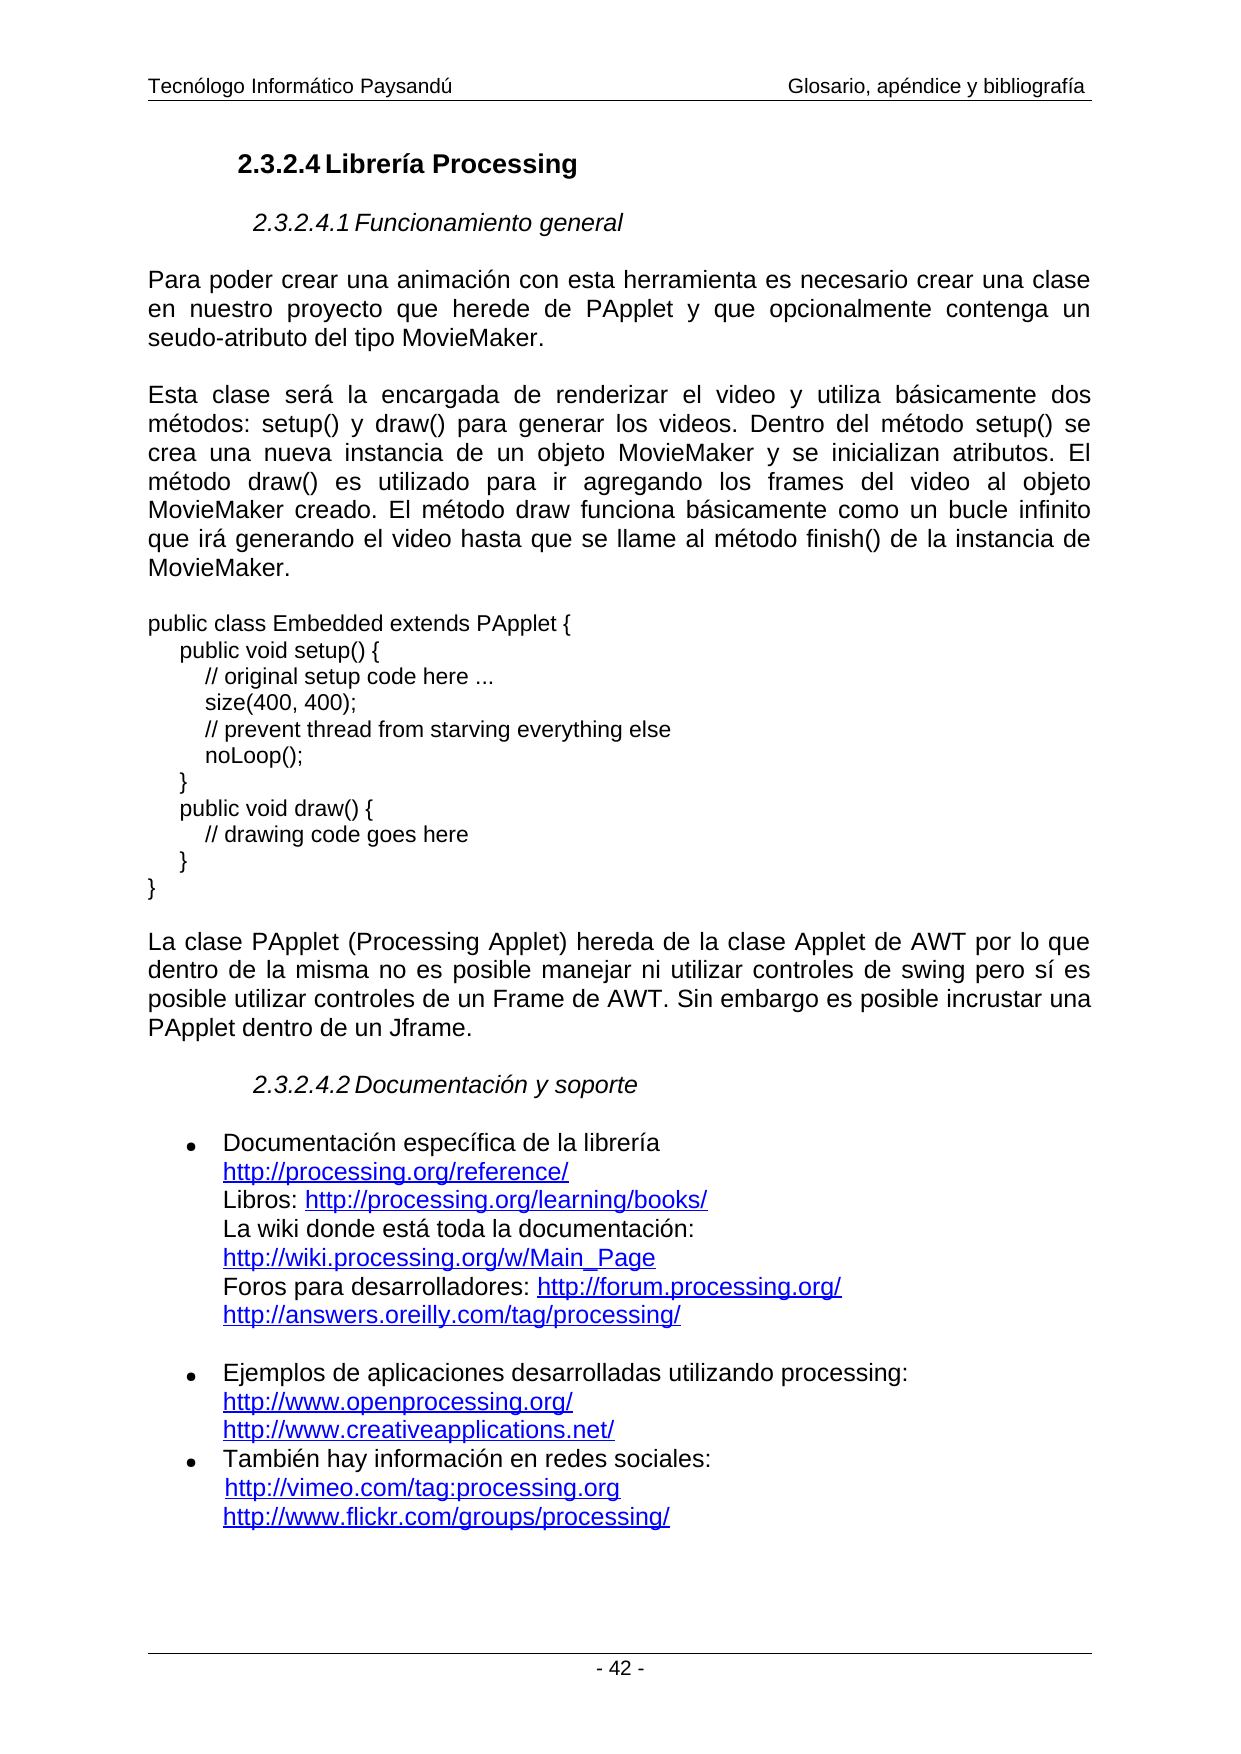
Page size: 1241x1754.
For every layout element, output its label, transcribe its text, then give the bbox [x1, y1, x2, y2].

text // prevent thread from starving everything else [148, 716, 1092, 742]
text } [148, 874, 1092, 900]
text } [148, 768, 1092, 795]
text public class Embedded extends PApplet { [148, 610, 1092, 637]
list Documentación específica de la librería [185, 1128, 1092, 1156]
text // original setup code here ... [148, 663, 1092, 689]
text noLoop(); [148, 742, 1092, 768]
list http://www.openprocessing.org/ [185, 1386, 1092, 1415]
list Libros: http://processing.org/learning/books/ [185, 1185, 1092, 1214]
list Foros para desarrolladores: http://forum.processing.org/ [185, 1271, 1092, 1300]
list http://wiki.processing.org/w/Main_Page [185, 1243, 1092, 1271]
text La clase PApplet (Processing Applet) hereda de la clase Applet de AWT por lo que dentro de la misma no es posible manejar ni utilizar controles de swing pero sí es posible utilizar controles de un Frame de AWT. Sin embargo es posible incrustar una PApplet dentro de un Jframe. [148, 926, 1092, 1041]
subtitle Librería Processing [237, 148, 1092, 179]
list También hay información en redes sociales: [185, 1444, 1092, 1473]
subtitle Funcionamiento general [253, 208, 1092, 236]
text // drawing code goes here [148, 821, 1092, 847]
list http://answers.oreilly.com/tag/processing/ [185, 1300, 1092, 1329]
subtitle Documentación y soporte [253, 1070, 1092, 1099]
text public void draw() { [148, 795, 1092, 821]
text public void setup() { [148, 637, 1092, 663]
list La wiki donde está toda la documentación: [185, 1214, 1092, 1243]
text http://vimeo.com/tag:processing.org [224, 1473, 1092, 1501]
text http://www.flickr.com/groups/processing/ [223, 1501, 1092, 1530]
text Esta clase será la encargada de renderizar el video y utiliza básicamente dos métodos: setup() y draw() para generar los videos. Dentro del método setup() se crea una nueva instancia de un objeto MovieMaker y se inicializan atributos. El método draw() es utilizado para ir agregando los frames del video al objeto MovieMaker creado. El método draw funciona básicamente como un bucle infinito que irá generando el video hasta que se llame al método finish() de la instancia de MovieMaker. [148, 380, 1092, 581]
list http://www.creativeapplications.net/ [185, 1415, 1092, 1444]
list Ejemplos de aplicaciones desarrolladas utilizando processing: [185, 1358, 1092, 1386]
list http://processing.org/reference/ [185, 1156, 1092, 1185]
text size(400, 400); [148, 689, 1092, 716]
text } [148, 847, 1092, 874]
text Para poder crear una animación con esta herramienta es necesario crear una clase en nuestro proyecto que herede de PApplet y que opcionalmente contenga un seudo-atributo del tipo MovieMaker. [148, 265, 1092, 351]
